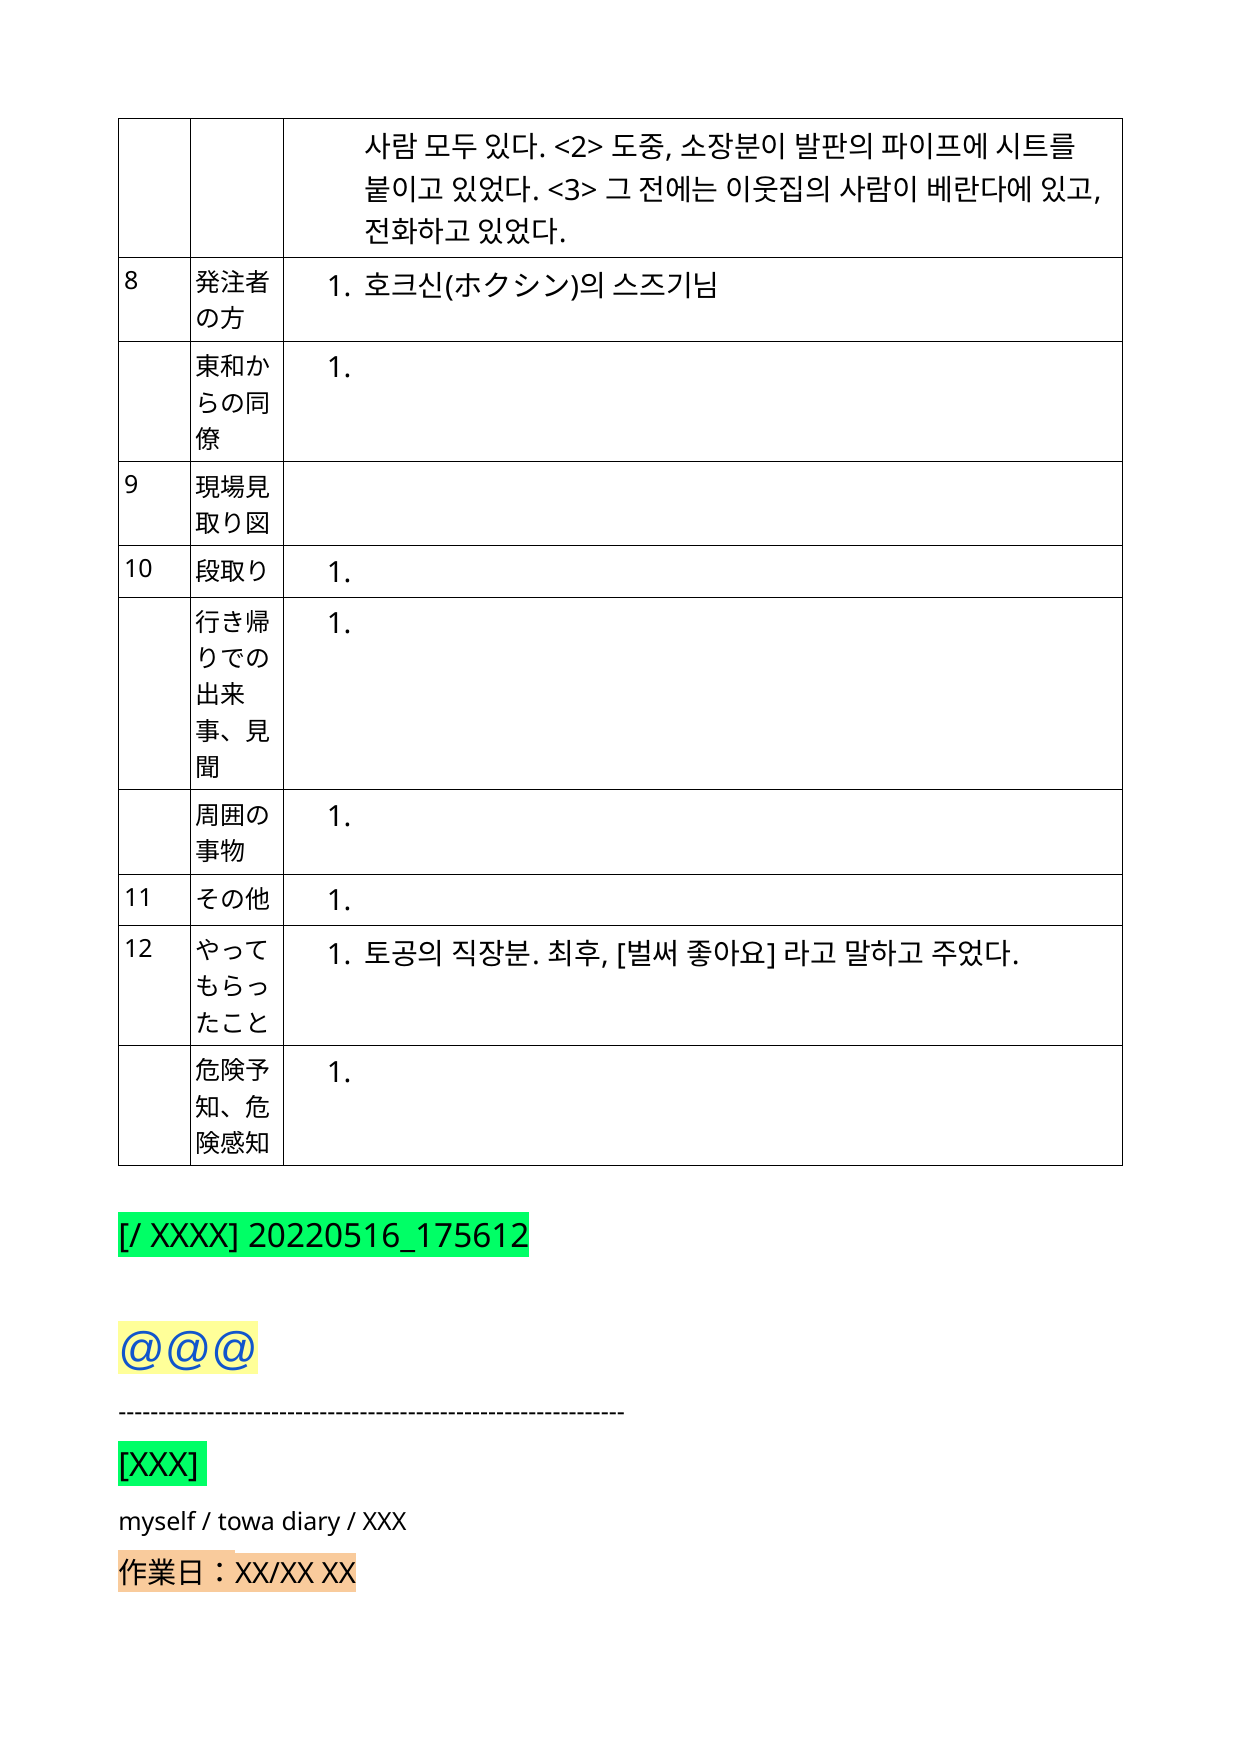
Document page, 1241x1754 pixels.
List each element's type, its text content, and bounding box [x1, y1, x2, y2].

table_cell [119, 342, 190, 461]
table_cell 発注者の方 [191, 258, 283, 341]
table_cell [284, 546, 1122, 597]
table_cell 사람 모두 있다. <2> 도중, 소장분이 발판의 파이프에 시트를 붙이고 있었다. <3> 그 전에는 이웃집의 사람이 베란다에 있고, 전화하고 있었다. [284, 119, 1122, 257]
table_cell 東和からの同僚 [191, 342, 283, 461]
text [/ XXXX] 20220516_175612 [118, 1212, 1122, 1257]
table_cell 12 [119, 926, 190, 1045]
table_cell その他 [191, 875, 283, 925]
table_cell 危険予知、危険感知 [191, 1046, 283, 1165]
table_cell 토공의 직장분. 최후, [벌써 좋아요] 라고 말하고 주었다. [284, 926, 1122, 1045]
table_cell [119, 1046, 190, 1165]
text myself / towa diary / XXX [118, 1503, 1122, 1537]
table_cell 9 [119, 462, 190, 545]
table_cell 現場見取り図 [191, 462, 283, 545]
text 作業日：XX/XX XX [118, 1550, 1122, 1592]
table_cell [284, 342, 1122, 461]
table_cell [119, 598, 190, 789]
table_cell [284, 462, 1122, 545]
table_cell 8 [119, 258, 190, 341]
table_cell [191, 119, 283, 257]
table_cell 段取り [191, 546, 283, 597]
table_cell 行き帰りでの出来事、見聞 [191, 598, 283, 789]
text [XXX] [118, 1441, 1122, 1486]
table_cell やってもらったこと [191, 926, 283, 1045]
table_cell [284, 1046, 1122, 1165]
table_cell 11 [119, 875, 190, 925]
table_cell 周囲の事物 [191, 790, 283, 873]
table_cell [119, 119, 190, 257]
table_cell 호크신(ホクシン)의 스즈기님 [284, 258, 1122, 341]
table_cell [284, 875, 1122, 925]
table_cell [284, 790, 1122, 873]
table_cell 10 [119, 546, 190, 597]
table_cell [284, 598, 1122, 789]
table_cell [119, 790, 190, 873]
text @@@ [118, 1321, 1122, 1374]
text --------------------------------------------------------------- [118, 1394, 1122, 1428]
